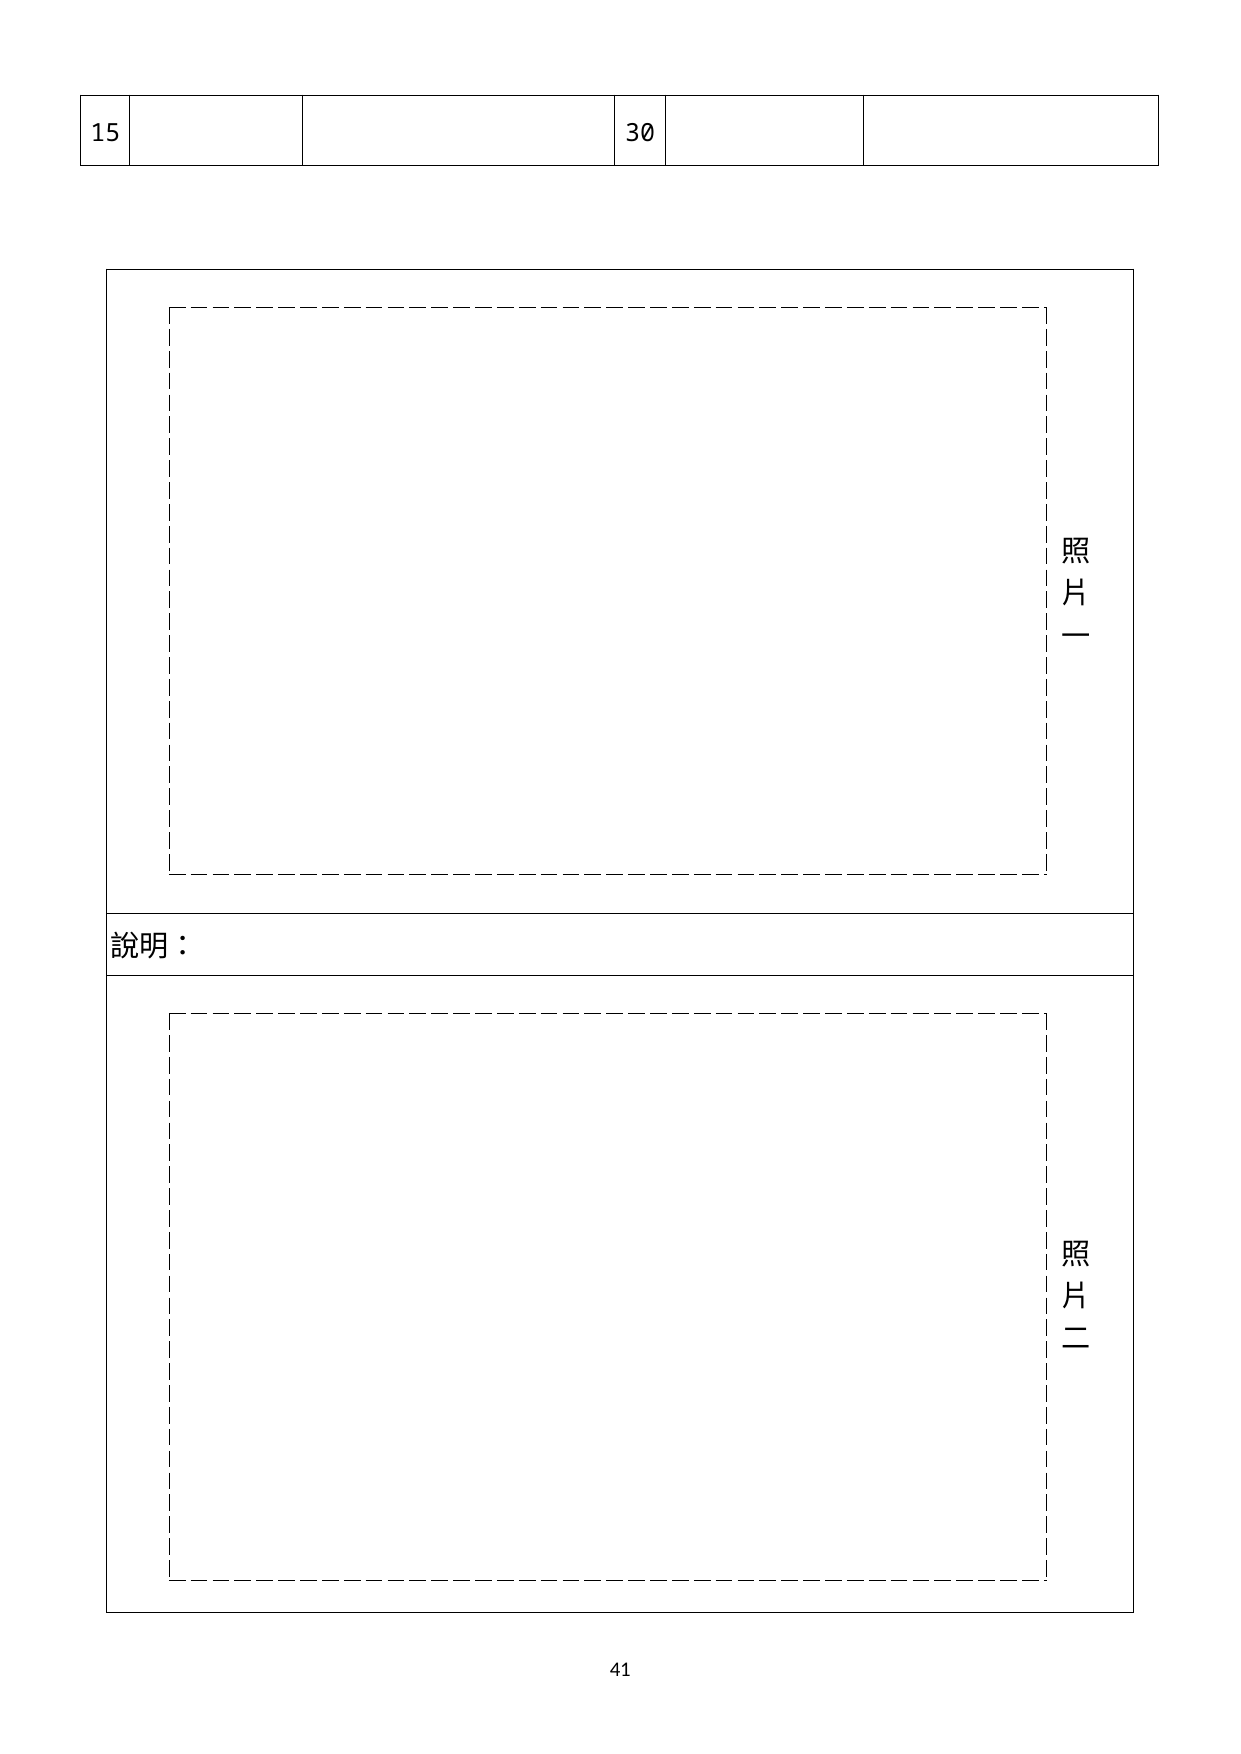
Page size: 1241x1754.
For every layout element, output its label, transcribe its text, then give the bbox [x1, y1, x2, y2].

table_cell [169, 1580, 1046, 1612]
table_cell [864, 96, 1158, 165]
table_cell 說明： [107, 914, 1133, 974]
table_cell [169, 307, 1046, 874]
table_cell [303, 96, 614, 165]
table_cell [169, 976, 1046, 1013]
table_header [107, 270, 169, 912]
table_cell [107, 976, 169, 1612]
table_cell [169, 1013, 1046, 1580]
table_header [169, 270, 1046, 307]
table_header 照片一 [1046, 270, 1133, 912]
table_cell 15 [81, 96, 129, 165]
table_cell 30 [615, 96, 665, 165]
table_cell [130, 96, 302, 165]
table_cell [666, 96, 863, 165]
table_cell [169, 874, 1046, 912]
table_cell 照片二 [1046, 976, 1133, 1612]
